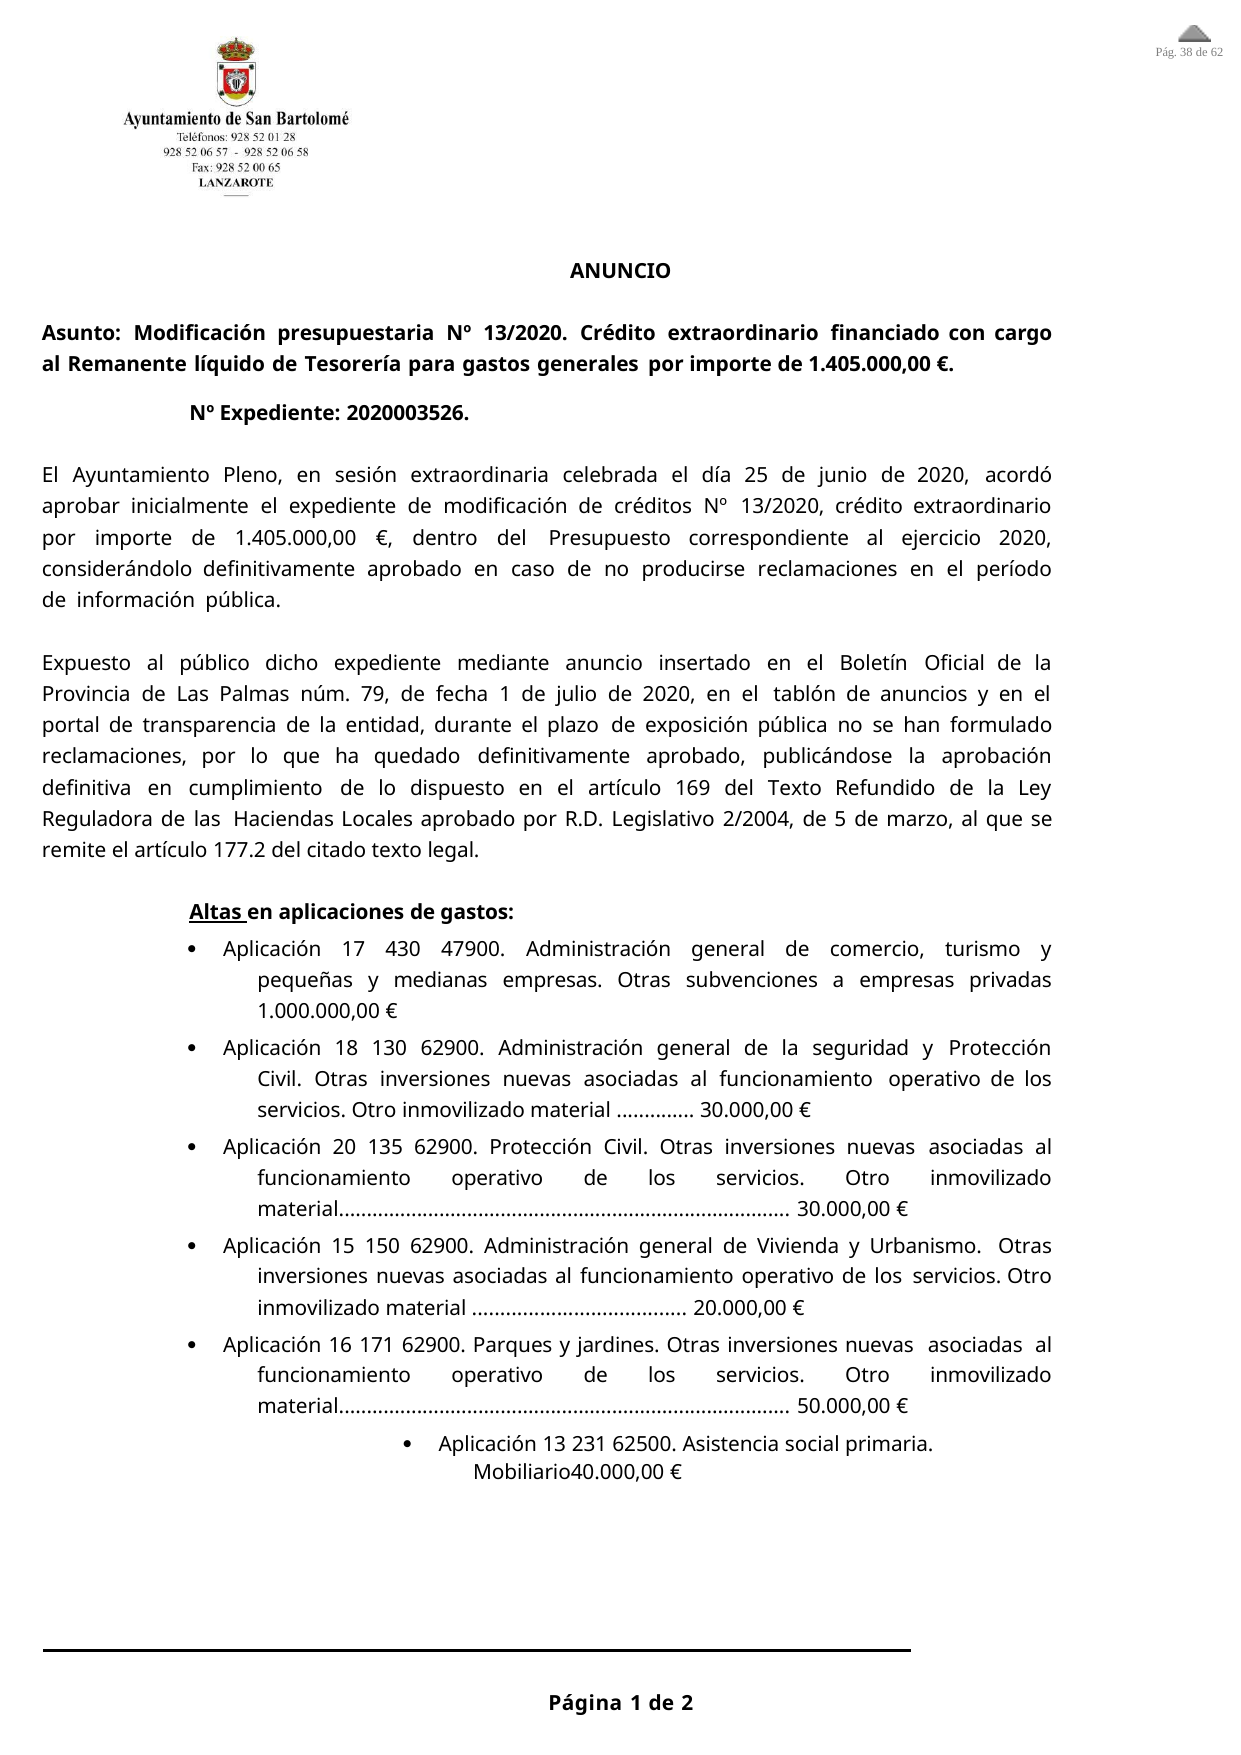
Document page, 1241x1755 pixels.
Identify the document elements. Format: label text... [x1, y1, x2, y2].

text Página 1 de 2 [198, 1688, 1043, 1717]
list Aplicación 13 231 62500. Asistencia social primaria. Mobiliario40.000,00 € [403, 1429, 1104, 1486]
list Aplicación 17 430 47900. Administración general de comercio, turismo y pequeñas y medianas empresas. Otras subvenciones a empresas privadas 1.000.000,00 € [188, 934, 1052, 1024]
text El Ayuntamiento Pleno, en sesión extraordinaria celebrada el día 25 de junio de 2020, acordó aprobar inicialmente el expediente de modificación de créditos Nº 13/2020, crédito extraordinario por importe de 1.405.000,00 €, dentro del Presupuesto correspondiente al ejercicio 2020, considerándolo definitivamente aprobado en caso de no producirse reclamaciones en el período de información pública. [42, 460, 1052, 613]
list Aplicación 20 135 62900. Protección Civil. Otras inversiones nuevas asociadas al funcionamiento operativo de los servicios. Otro inmovilizado material................................................................................. 30.000,00 € [188, 1132, 1052, 1222]
text ANUNCIO [198, 256, 1043, 284]
list Aplicación 18 130 62900. Administración general de la seguridad y Protección Civil. Otras inversiones nuevas asociadas al funcionamiento operativo de los servicios. Otro inmovilizado material .............. 30.000,00 € [188, 1033, 1052, 1123]
list Aplicación 15 150 62900. Administración general de Vivienda y Urbanismo. Otras inversiones nuevas asociadas al funcionamiento operativo de los servicios. Otro inmovilizado material ...................................... 20.000,00 € [188, 1231, 1052, 1321]
text Nº Expediente: 2020003526. [189, 398, 1236, 427]
text Altas en aplicaciones de gastos: [189, 897, 1236, 925]
text Expuesto al público dicho expediente mediante anuncio insertado en el Boletín Oficial de la Provincia de Las Palmas núm. 79, de fecha 1 de julio de 2020, en el tablón de anuncios y en el portal de transparencia de la entidad, durante el plazo de exposición pública no se han formulado reclamaciones, por lo que ha quedado definitivamente aprobado, publicándose la aprobación definitiva en cumplimiento de lo dispuesto en el artículo 169 del Texto Refundido de la Ley Reguladora de las Haciendas Locales aprobado por R.D. Legislativo 2/2004, de 5 de marzo, al que se remite el artículo 177.2 del citado texto legal. [42, 648, 1052, 863]
list Aplicación 16 171 62900. Parques y jardines. Otras inversiones nuevas asociadas al funcionamiento operativo de los servicios. Otro inmovilizado material................................................................................. 50.000,00 € [188, 1330, 1052, 1420]
text Asunto: Modificación presupuestaria Nº 13/2020. Crédito extraordinario financiado con cargo al Remanente líquido de Tesorería para gastos generales por importe de 1.405.000,00 €. [42, 318, 1052, 378]
